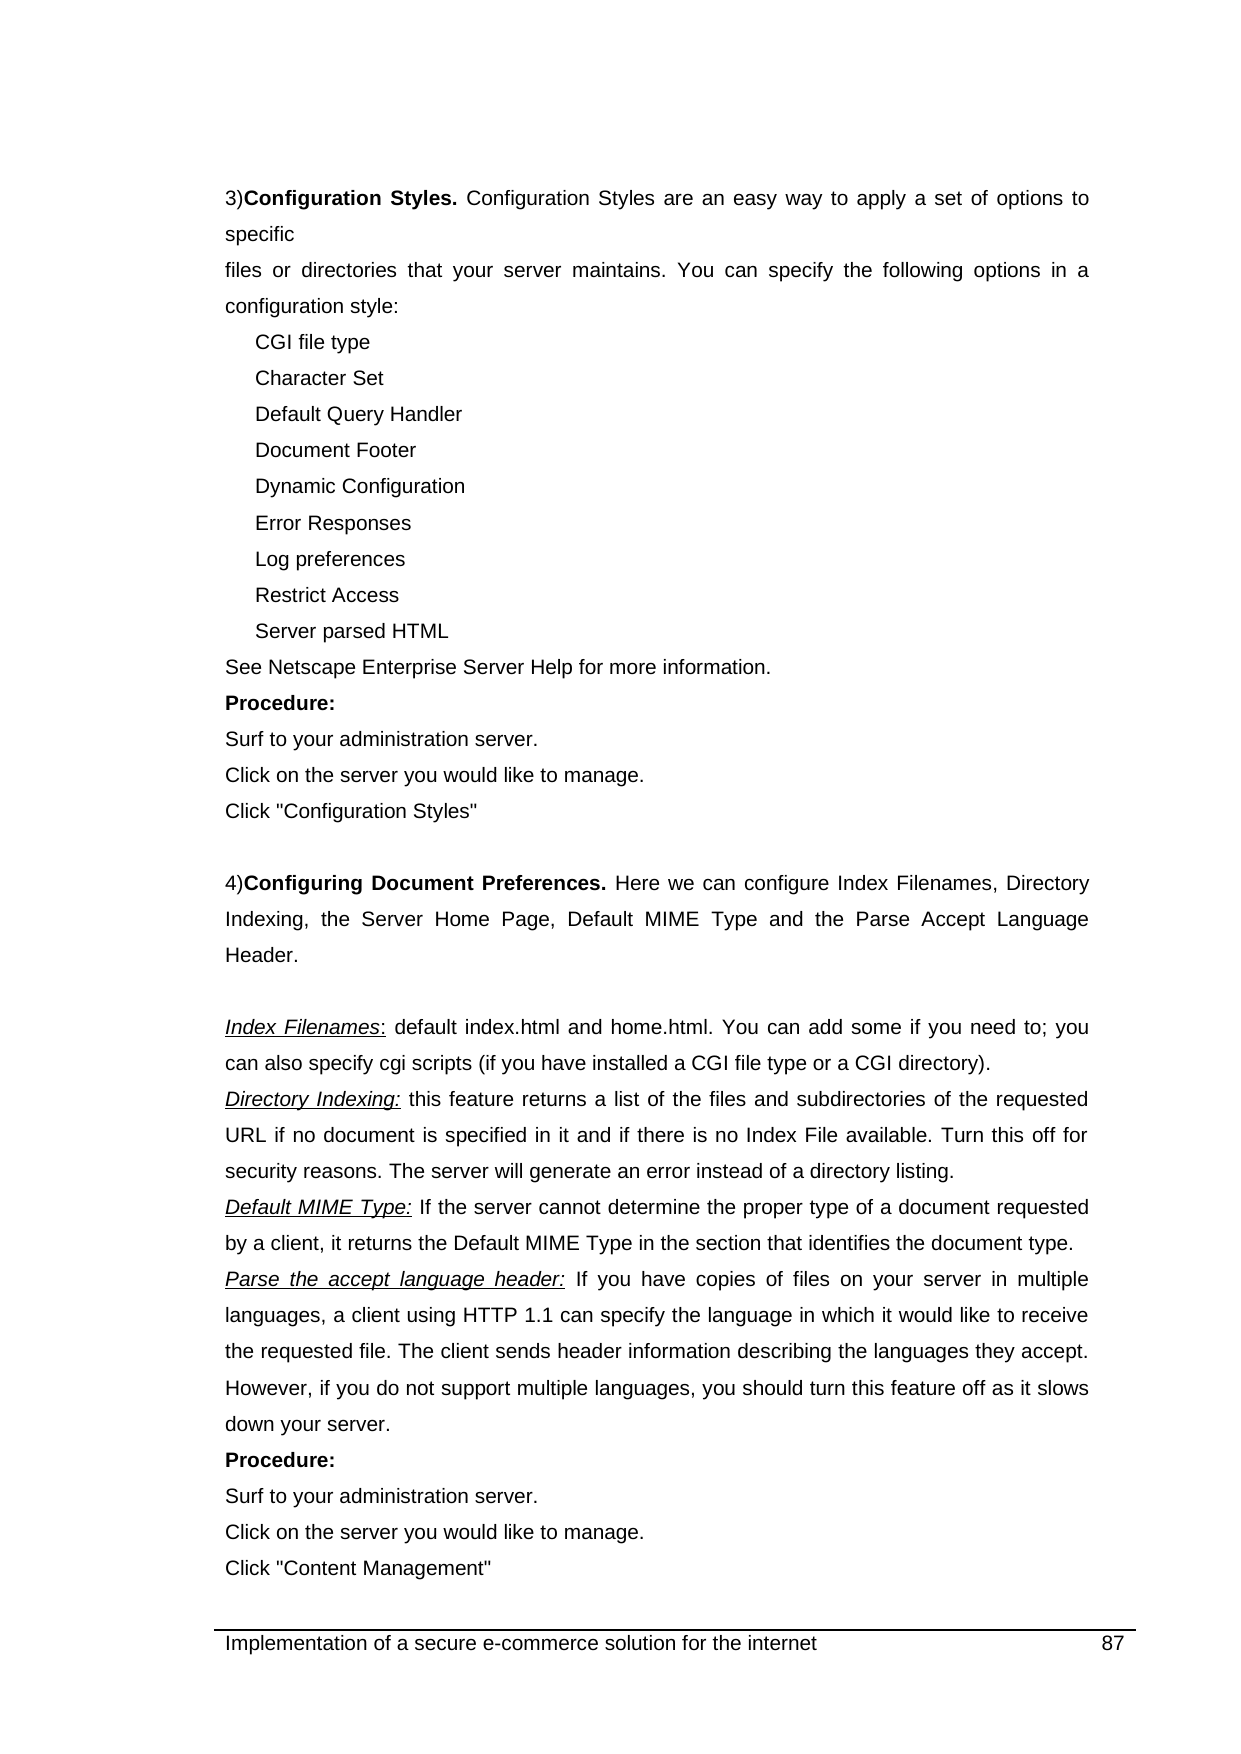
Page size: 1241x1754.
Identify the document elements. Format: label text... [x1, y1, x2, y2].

text Character Set [225, 366, 1090, 390]
text Click "Content Management" [225, 1556, 1090, 1580]
text files or directories that your server maintains. You can specify the following options in a configuration style: [225, 258, 1090, 318]
text Default MIME Type: If the server cannot determine the proper type of a document requested by a client, it returns the Default MIME Type in the section that identifies the document type. [225, 1195, 1090, 1255]
text Parse the accept language header: If you have copies of files on your server in multiple languages, a client using HTTP 1.1 can specify the language in which it would like to receive the requested file. The client sends header information describing the languages they accept. However, if you do not support multiple languages, you should turn this feature off as it slows down your server. [225, 1267, 1090, 1436]
text Error Responses [225, 510, 1090, 534]
text Procedure: [225, 691, 1090, 715]
text 3)Configuration Styles. Configuration Styles are an easy way to apply a set of options to specific [225, 186, 1090, 246]
text Restrict Access [225, 582, 1090, 607]
text Dynamic Configuration [225, 474, 1090, 498]
text Click on the server you would like to manage. [225, 1519, 1090, 1544]
text Click on the server you would like to manage. [225, 763, 1090, 787]
text See Netscape Enterprise Server Help for more information. [225, 654, 1090, 679]
text Click "Configuration Styles" [225, 799, 1090, 823]
text CGI file type [225, 330, 1090, 354]
text Index Filenames: default index.html and home.html. You can add some if you need to; you can also specify cgi scripts (if you have installed a CGI file type or a CGI directory). [225, 1015, 1090, 1075]
text Directory Indexing: this feature returns a list of the files and subdirectories of the requested URL if no document is specified in it and if there is no Index File available. Turn this off for security reasons. The server will generate an error instead of a directory listing. [225, 1087, 1090, 1183]
text Server parsed HTML [225, 618, 1090, 643]
text Procedure: [225, 1447, 1090, 1472]
text Default Query Handler [225, 402, 1090, 426]
text Surf to your administration server. [225, 727, 1090, 751]
text Document Footer [225, 438, 1090, 462]
text Log preferences [225, 546, 1090, 571]
text Surf to your administration server. [225, 1483, 1090, 1508]
text 4)Configuring Document Preferences. Here we can configure Index Filenames, Directory Indexing, the Server Home Page, Default MIME Type and the Parse Accept Language Header. [225, 871, 1090, 967]
